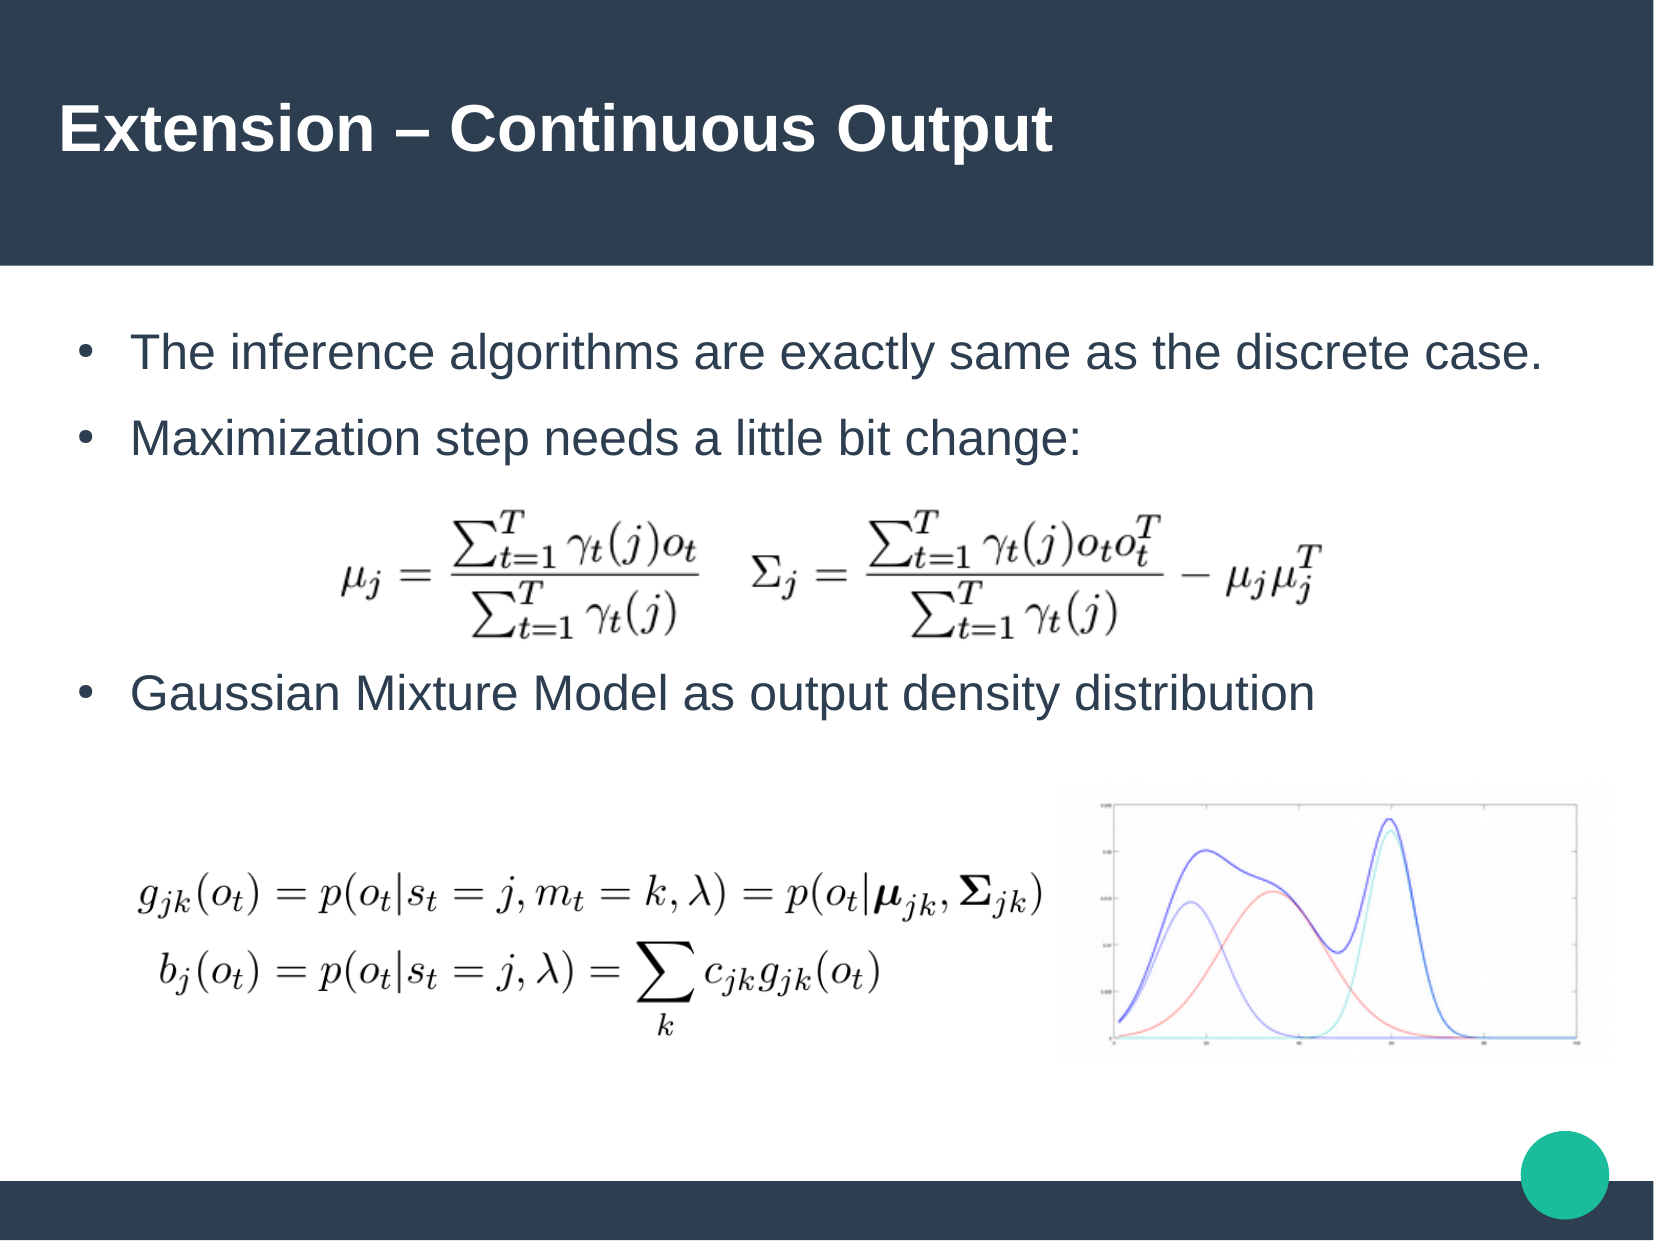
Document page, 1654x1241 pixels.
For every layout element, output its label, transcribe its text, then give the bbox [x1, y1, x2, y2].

title Extension – Continuous Output [59, 49, 1595, 207]
list The inference algorithms are exactly same as the discrete case. Maximization step needs a little bit change: Gaussian Mixture Model as output density distribution [59, 324, 1595, 1152]
picture [108, 783, 1613, 1061]
picture [309, 496, 1344, 664]
